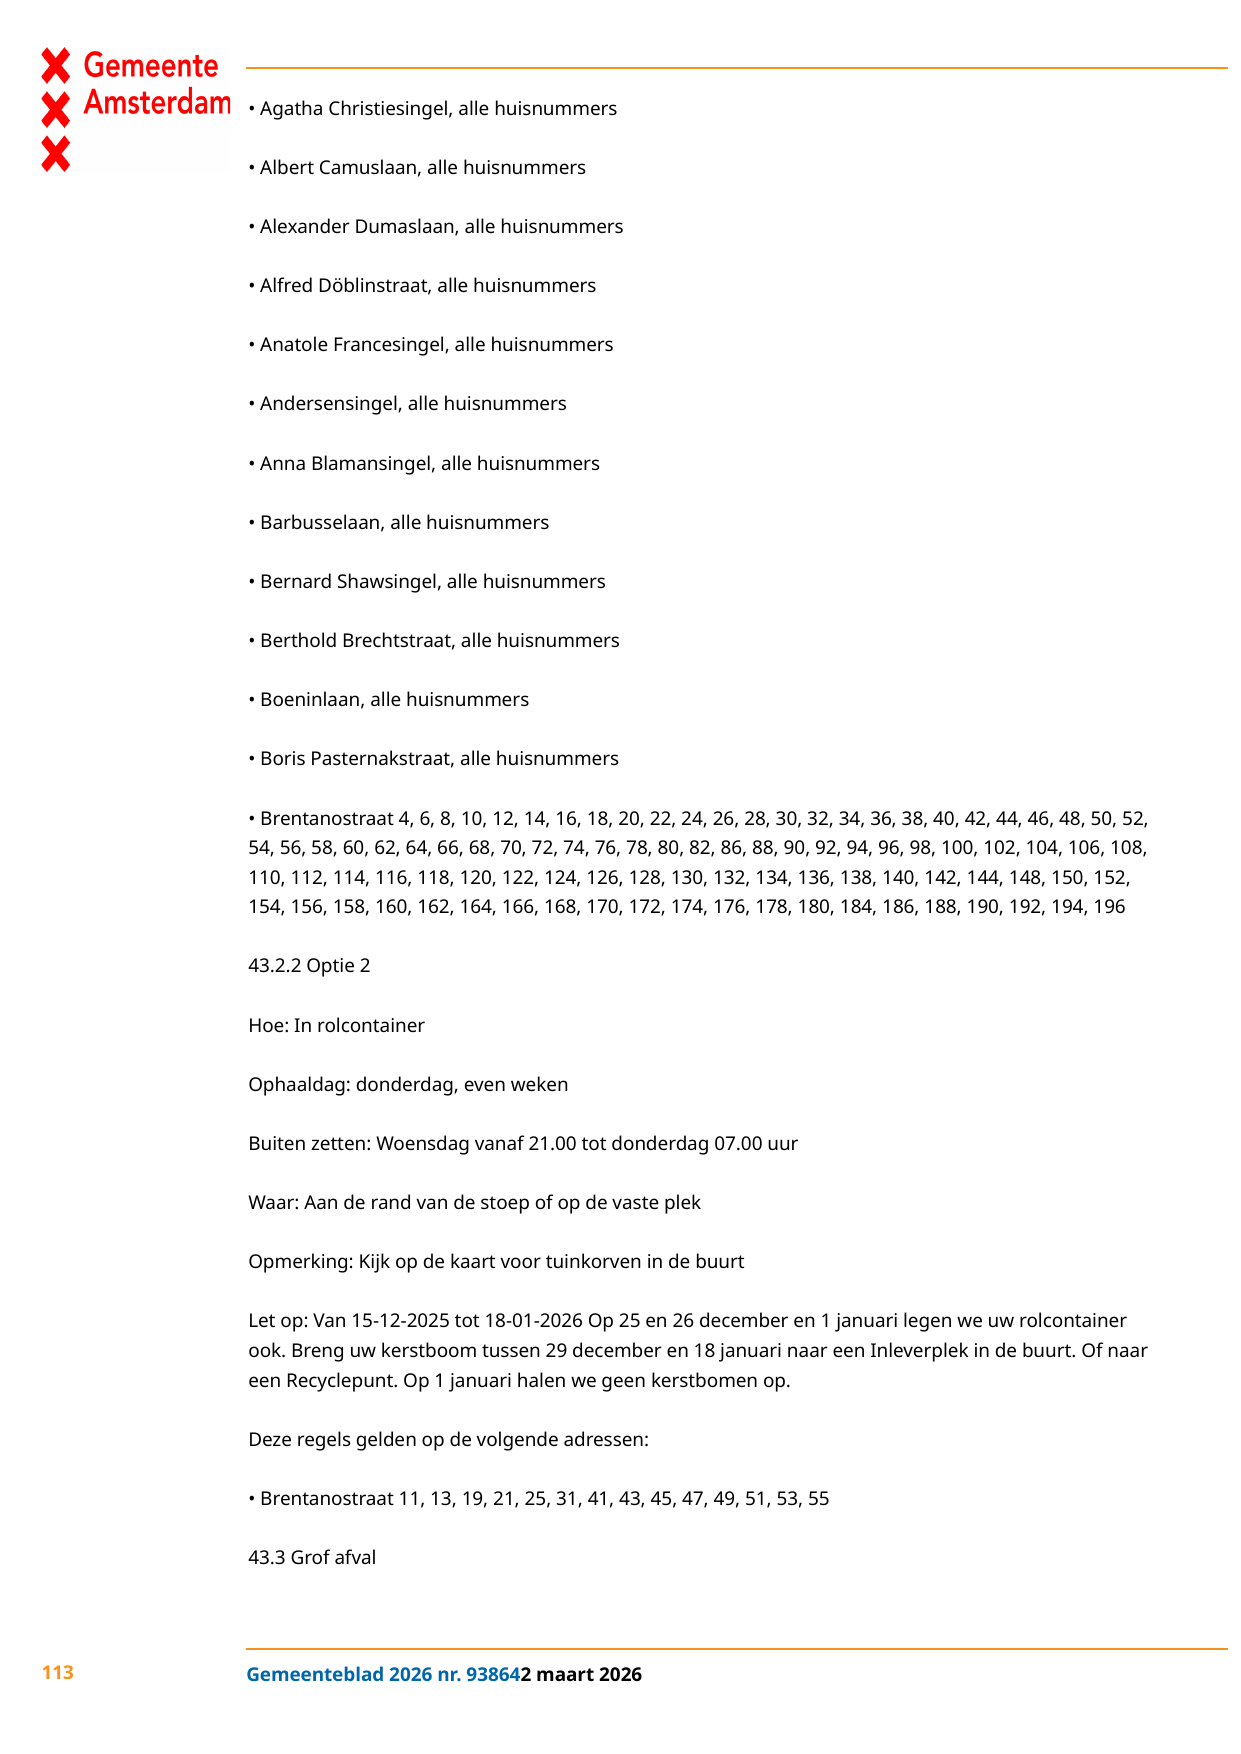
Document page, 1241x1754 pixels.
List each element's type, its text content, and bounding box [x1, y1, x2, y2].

text • Anatole Francesingel, alle huisnummers [248, 331, 1152, 357]
text • Agatha Christiesingel, alle huisnummers [248, 95, 1152, 121]
text Waar: Aan de rand van de stoep of op de vaste plek [248, 1189, 1152, 1215]
text • Anna Blamansingel, alle huisnummers [248, 450, 1152, 476]
text • Brentanostraat 4, 6, 8, 10, 12, 14, 16, 18, 20, 22, 24, 26, 28, 30, 32, 34, 36, 38, 40, 42, 44, 46, 48, 50, 52, 54, 56, 58, 60, 62, 64, 66, 68, 70, 72, 74, 76, 78, 80, 82, 86, 88, 90, 92, 94, 96, 98, 100, 102, 104, 106, 108, 110, 112, 114, 116, 118, 120, 122, 124, 126, 128, 130, 132, 134, 136, 138, 140, 142, 144, 148, 150, 152, 154, 156, 158, 160, 162, 164, 166, 168, 170, 172, 174, 176, 178, 180, 184, 186, 188, 190, 192, 194, 196 [248, 805, 1152, 919]
text 43.2.2 Optie 2 [248, 953, 1152, 978]
text • Bernard Shawsingel, alle huisnummers [248, 568, 1152, 594]
picture [41, 47, 231, 172]
text Ophaaldag: donderdag, even weken [248, 1071, 1152, 1097]
text • Brentanostraat 11, 13, 19, 21, 25, 31, 41, 43, 45, 47, 49, 51, 53, 55 [248, 1485, 1152, 1511]
text Deze regels gelden op de volgende adressen: [248, 1426, 1152, 1452]
text • Andersensingel, alle huisnummers [248, 391, 1152, 416]
text • Albert Camuslaan, alle huisnummers [248, 154, 1152, 180]
text • Barbusselaan, alle huisnummers [248, 509, 1152, 535]
text Let op: Van 15-12-2025 tot 18-01-2026 Op 25 en 26 december en 1 januari legen we uw rolcontainer ook. Breng uw kerstboom tussen 29 december en 18 januari naar een Inleverplek in de buurt. Of naar een Recyclepunt. Op 1 januari halen we geen kerstbomen op. [248, 1308, 1152, 1393]
text • Berthold Brechtstraat, alle huisnummers [248, 627, 1152, 653]
text • Boris Pasternakstraat, alle huisnummers [248, 746, 1152, 771]
text • Boeninlaan, alle huisnummers [248, 686, 1152, 712]
text Opmerking: Kijk op de kaart voor tuinkorven in de buurt [248, 1248, 1152, 1274]
text • Alexander Dumaslaan, alle huisnummers [248, 213, 1152, 239]
text Hoe: In rolcontainer [248, 1012, 1152, 1038]
text 43.3 Grof afval [248, 1544, 1152, 1570]
text • Alfred Döblinstraat, alle huisnummers [248, 272, 1152, 298]
text Buiten zetten: Woensdag vanaf 21.00 tot donderdag 07.00 uur [248, 1130, 1152, 1156]
